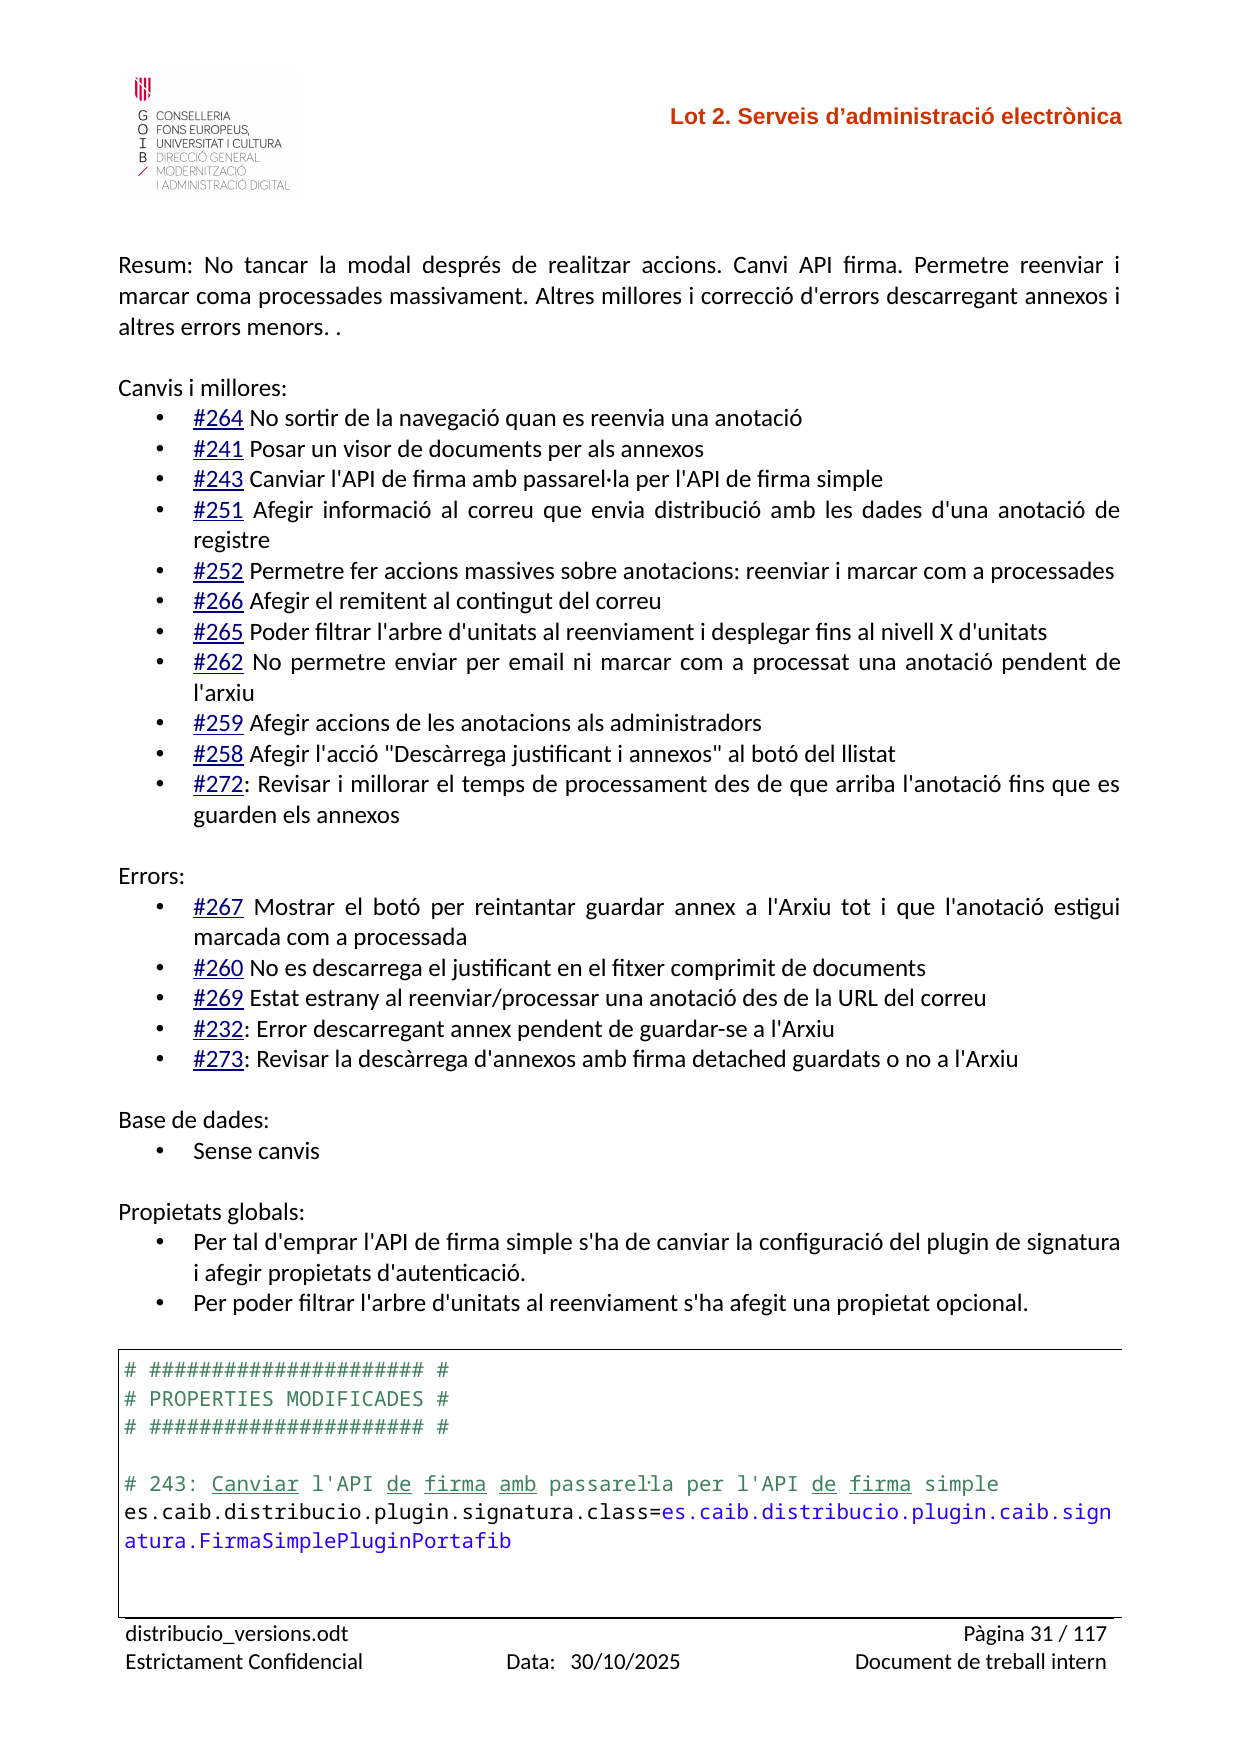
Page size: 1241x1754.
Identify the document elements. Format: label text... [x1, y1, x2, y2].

list #252 Permetre fer accions massives sobre anotacions: reenviar i marcar com a processades [156, 555, 1122, 585]
list #267 Mostrar el botó per reintantar guardar annex a l'Arxiu tot i que l'anotació estigui marcada com a processada [156, 891, 1122, 952]
list #264 No sortir de la navegació quan es reenvia una anotació [156, 402, 1122, 433]
list #259 Afegir accions de les anotacions als administradors [156, 707, 1122, 738]
list Per tal d'emprar l'API de firma simple s'ha de canviar la configuració del plugin de signatura i afegir propietats d'autenticació. [156, 1226, 1122, 1287]
list #273: Revisar la descàrrega d'annexos amb firma detached guardats o no a l'Arxiu [156, 1043, 1122, 1074]
list #258 Afegir l'acció "Descàrrega justificant i annexos" al botó del llistat [156, 738, 1122, 768]
list #262 No permetre enviar per email ni marcar com a processat una anotació pendent de l'arxiu [156, 646, 1122, 707]
text Propietats globals: [118, 1196, 1122, 1226]
list #251 Afegir informació al correu que envia distribució amb les dades d'una anotació de registre [156, 494, 1122, 555]
picture [126, 70, 299, 197]
list #272: Revisar i millorar el temps de processament des de que arriba l'anotació fins que es guarden els annexos [156, 768, 1122, 829]
text Errors: [118, 860, 1122, 891]
list #243 Canviar l'API de firma amb passarel·la per l'API de firma simple [156, 463, 1122, 494]
text Resum: No tancar la modal després de realitzar accions. Canvi API firma. Permetre reenviar i marcar coma processades massivament. Altres millores i correcció d'errors descarregant annexos i altres errors menors. . [118, 250, 1122, 341]
text Base de dades: [118, 1104, 1122, 1135]
list Per poder filtrar l'arbre d'unitats al reenviament s'ha afegit una propietat opcional. [156, 1287, 1122, 1318]
list #260 No es descarrega el justificant en el fitxer comprimit de documents [156, 952, 1122, 982]
list Sense canvis [156, 1135, 1122, 1165]
table_header # ###################### # # PROPERTIES MODIFICADES # # ###################### # # 243: Canviar l'API de firma amb passarel·la per l'API de firma simple es.caib.distribucio.plugin.signatura.class=es.caib.distribucio.plugin.caib.signatura.FirmaSimplePluginPortafib [119, 1350, 1122, 1617]
list #269 Estat estrany al reenviar/processar una anotació des de la URL del correu [156, 982, 1122, 1013]
list #232: Error descarregant annex pendent de guardar-se a l'Arxiu [156, 1013, 1122, 1043]
list #241 Posar un visor de documents per als annexos [156, 433, 1122, 463]
text Canvis i millores: [118, 372, 1122, 402]
list #265 Poder filtrar l'arbre d'unitats al reenviament i desplegar fins al nivell X d'unitats [156, 616, 1122, 646]
list #266 Afegir el remitent al contingut del correu [156, 585, 1122, 616]
